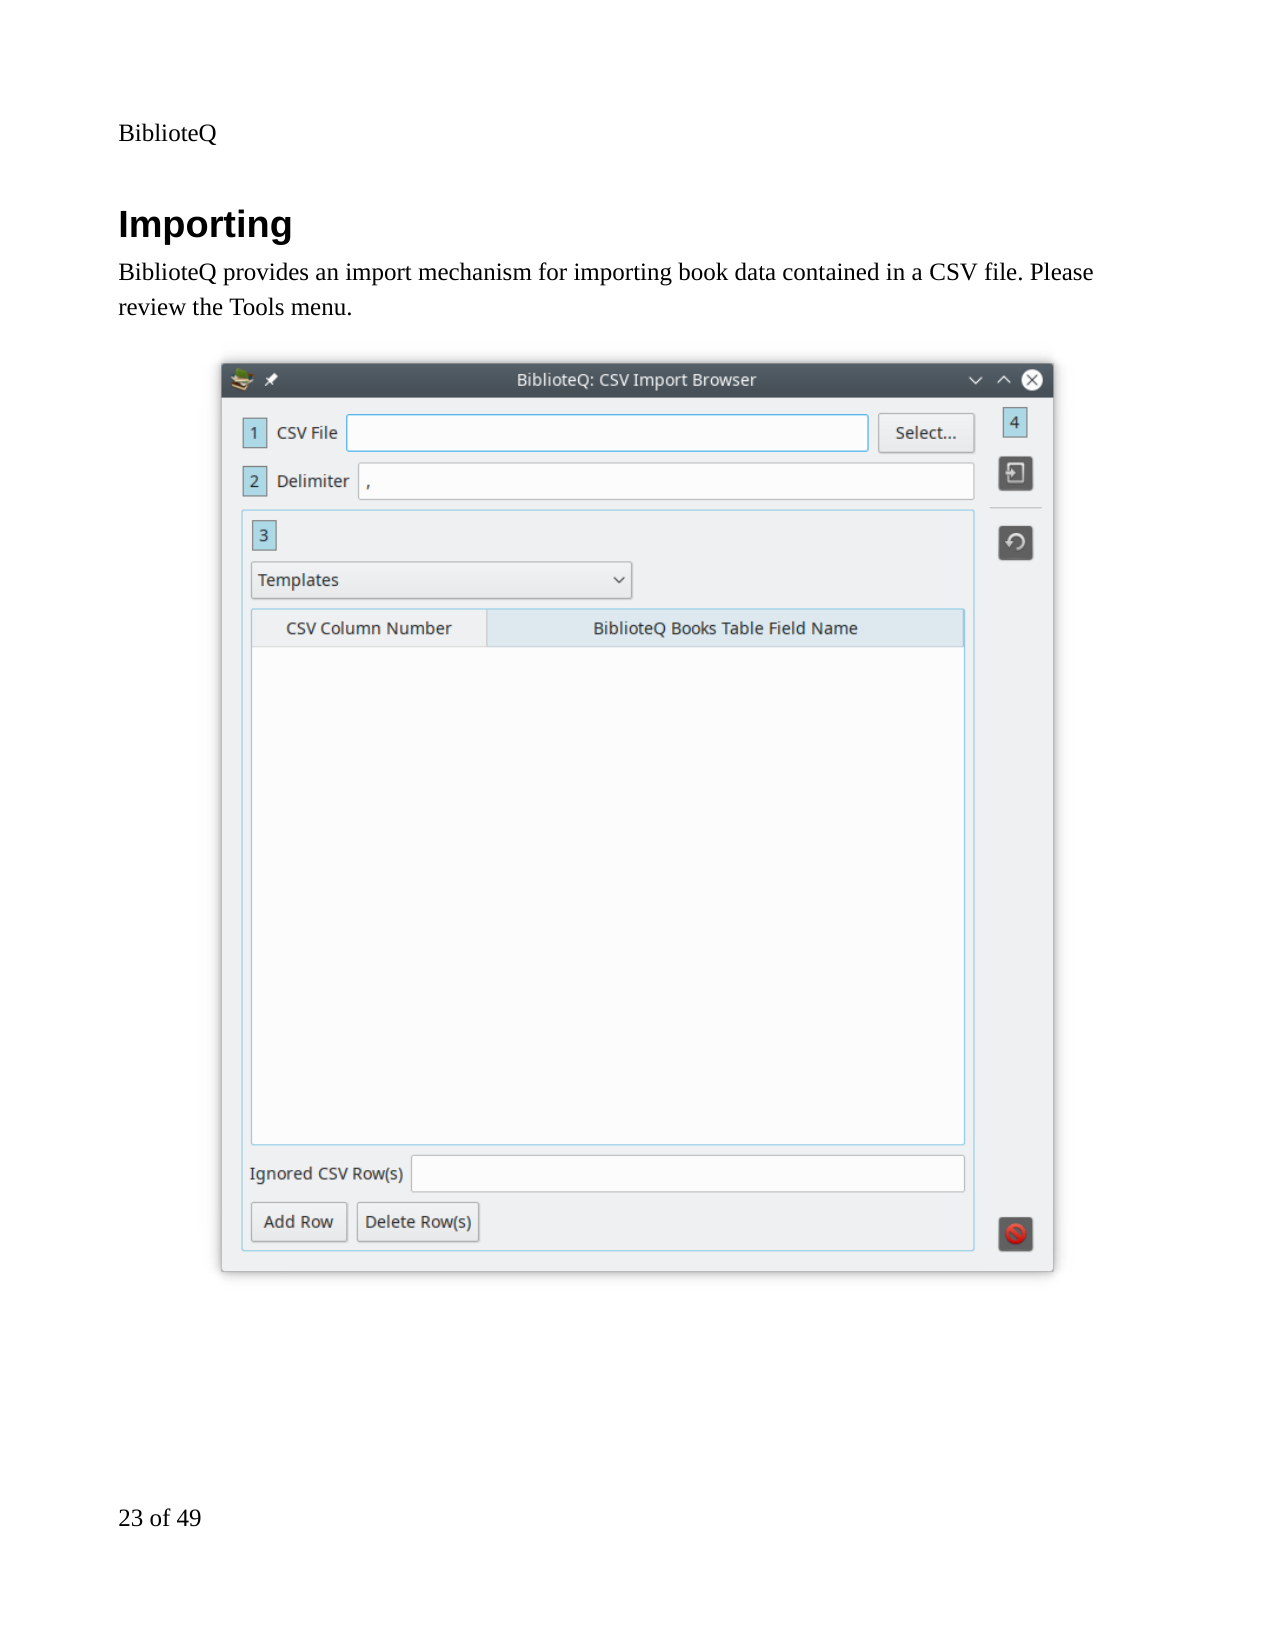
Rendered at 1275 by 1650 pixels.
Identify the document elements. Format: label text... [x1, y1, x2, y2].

subtitle Importing [118, 201, 1157, 245]
picture [198, 341, 1077, 1295]
text BiblioteQ provides an import mechanism for importing book data contained in a CSV file. Please review the Tools menu. [118, 257, 1157, 321]
